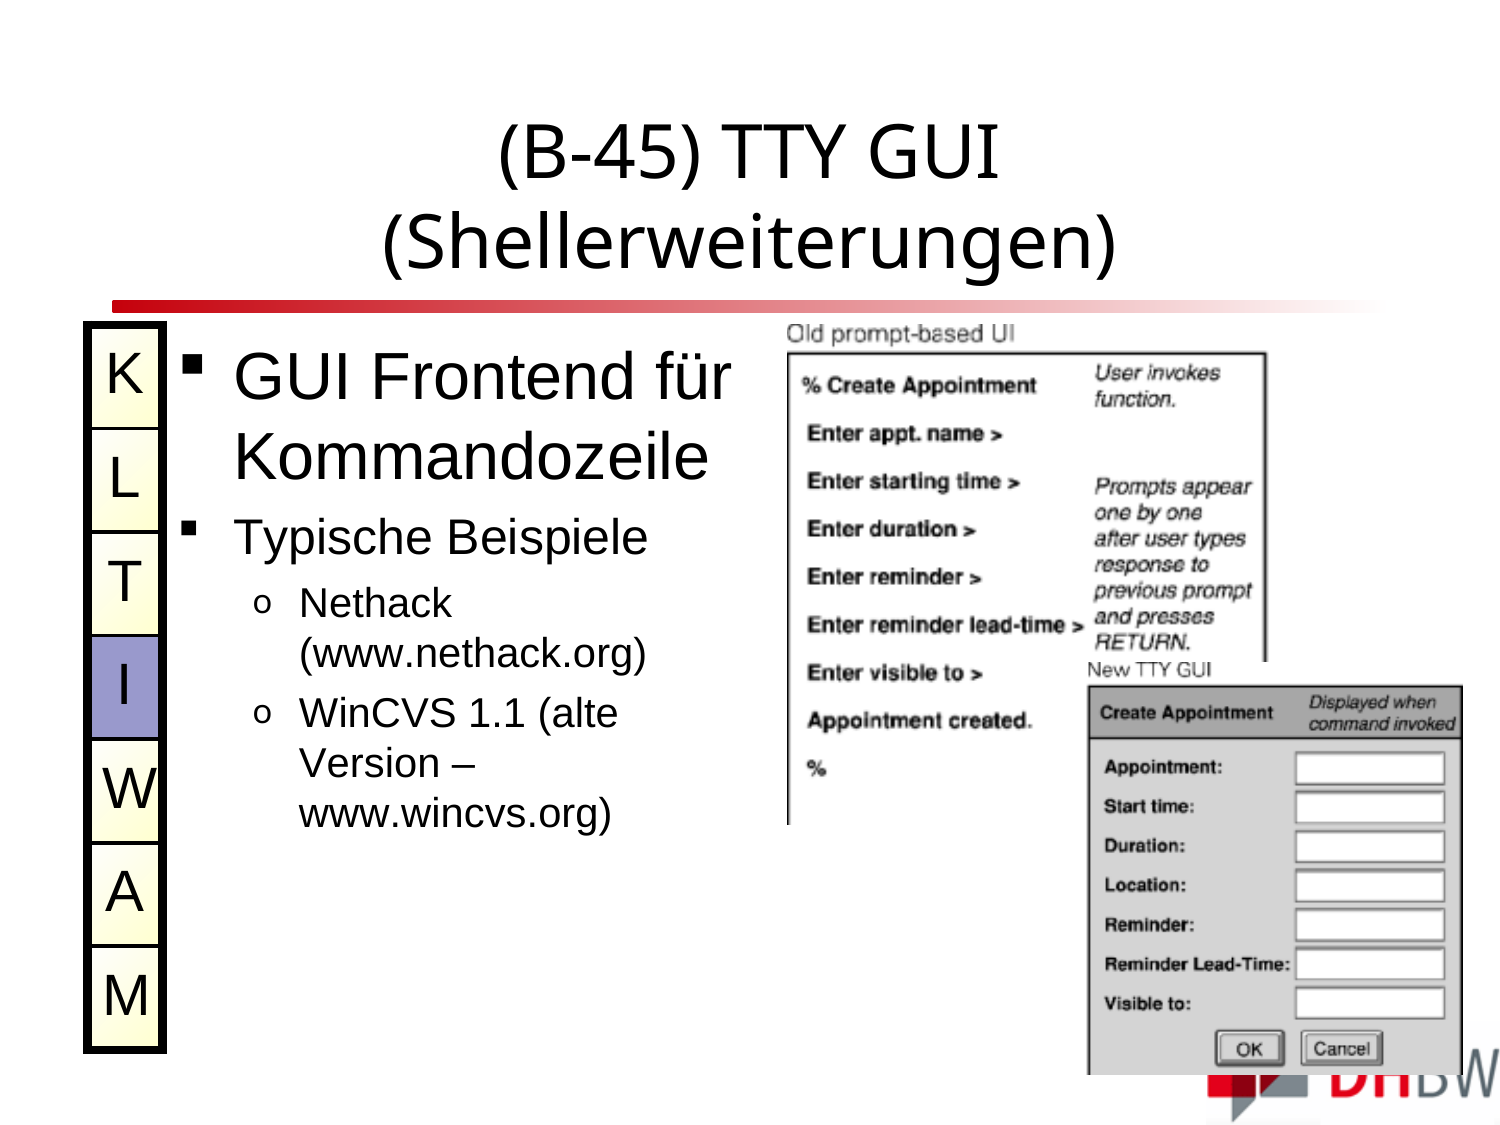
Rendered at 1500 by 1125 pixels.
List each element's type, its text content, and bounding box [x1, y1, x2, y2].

table_cell W [92, 741, 158, 841]
table_cell M [92, 948, 158, 1046]
table_cell I [92, 637, 158, 737]
list GUI Frontend für Kommandozeile Typische Beispiele Nethack (www.nethack.org) WinCVS 1.1 (alte Version – www.wincvs.org) [167, 324, 763, 1051]
table_header K [92, 329, 158, 427]
picture [1206, 1021, 1500, 1125]
table_cell A [92, 845, 158, 944]
title (B-45) TTY GUI (Shellerweiterungen) [112, 96, 1388, 292]
table_cell T [92, 534, 158, 634]
chart [787, 324, 1463, 1075]
table_cell L [92, 430, 158, 530]
